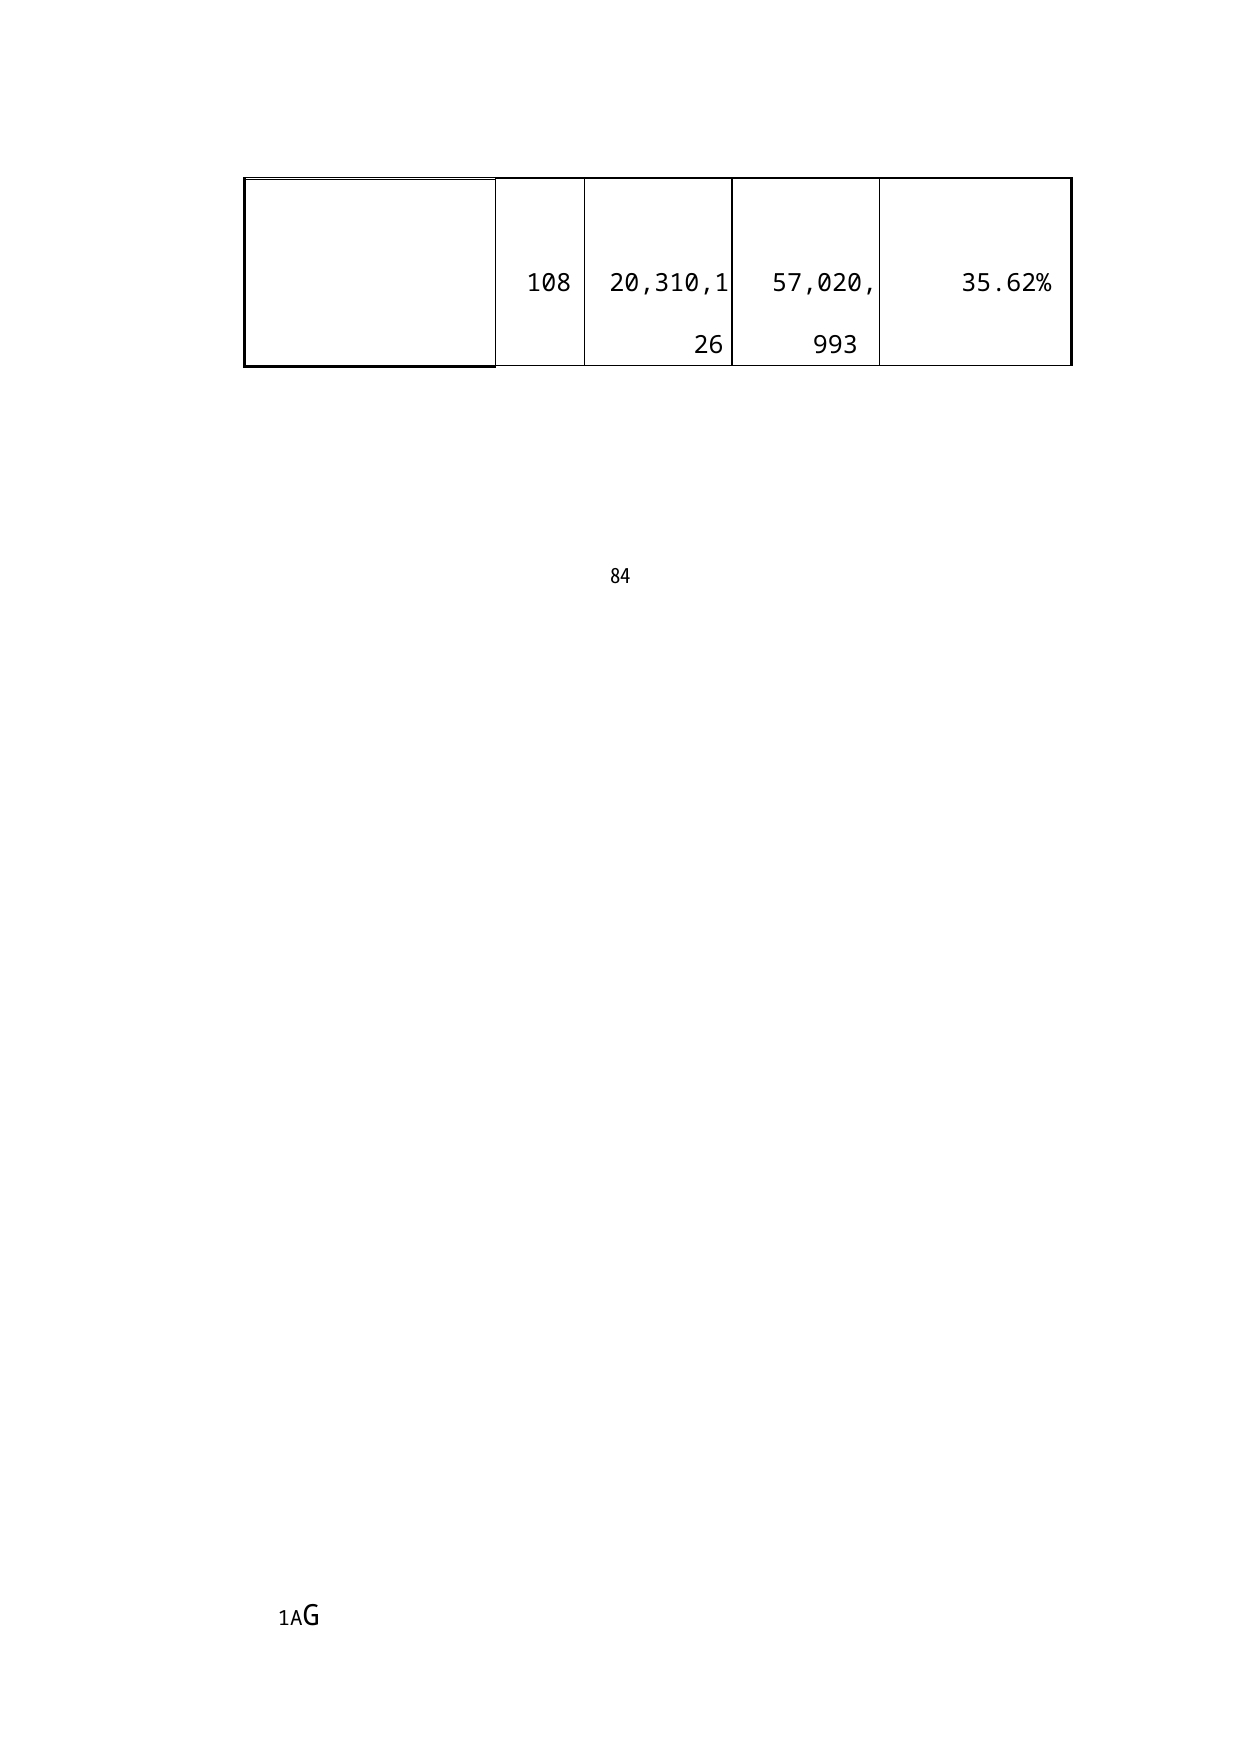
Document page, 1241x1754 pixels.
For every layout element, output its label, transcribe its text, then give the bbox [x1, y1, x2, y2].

table_cell 108 [496, 179, 584, 365]
table_cell [246, 180, 495, 365]
table_cell 57,020,993 [733, 179, 879, 365]
table_cell 20,310,126 [585, 179, 731, 365]
table_cell 35.62% [880, 179, 1070, 365]
